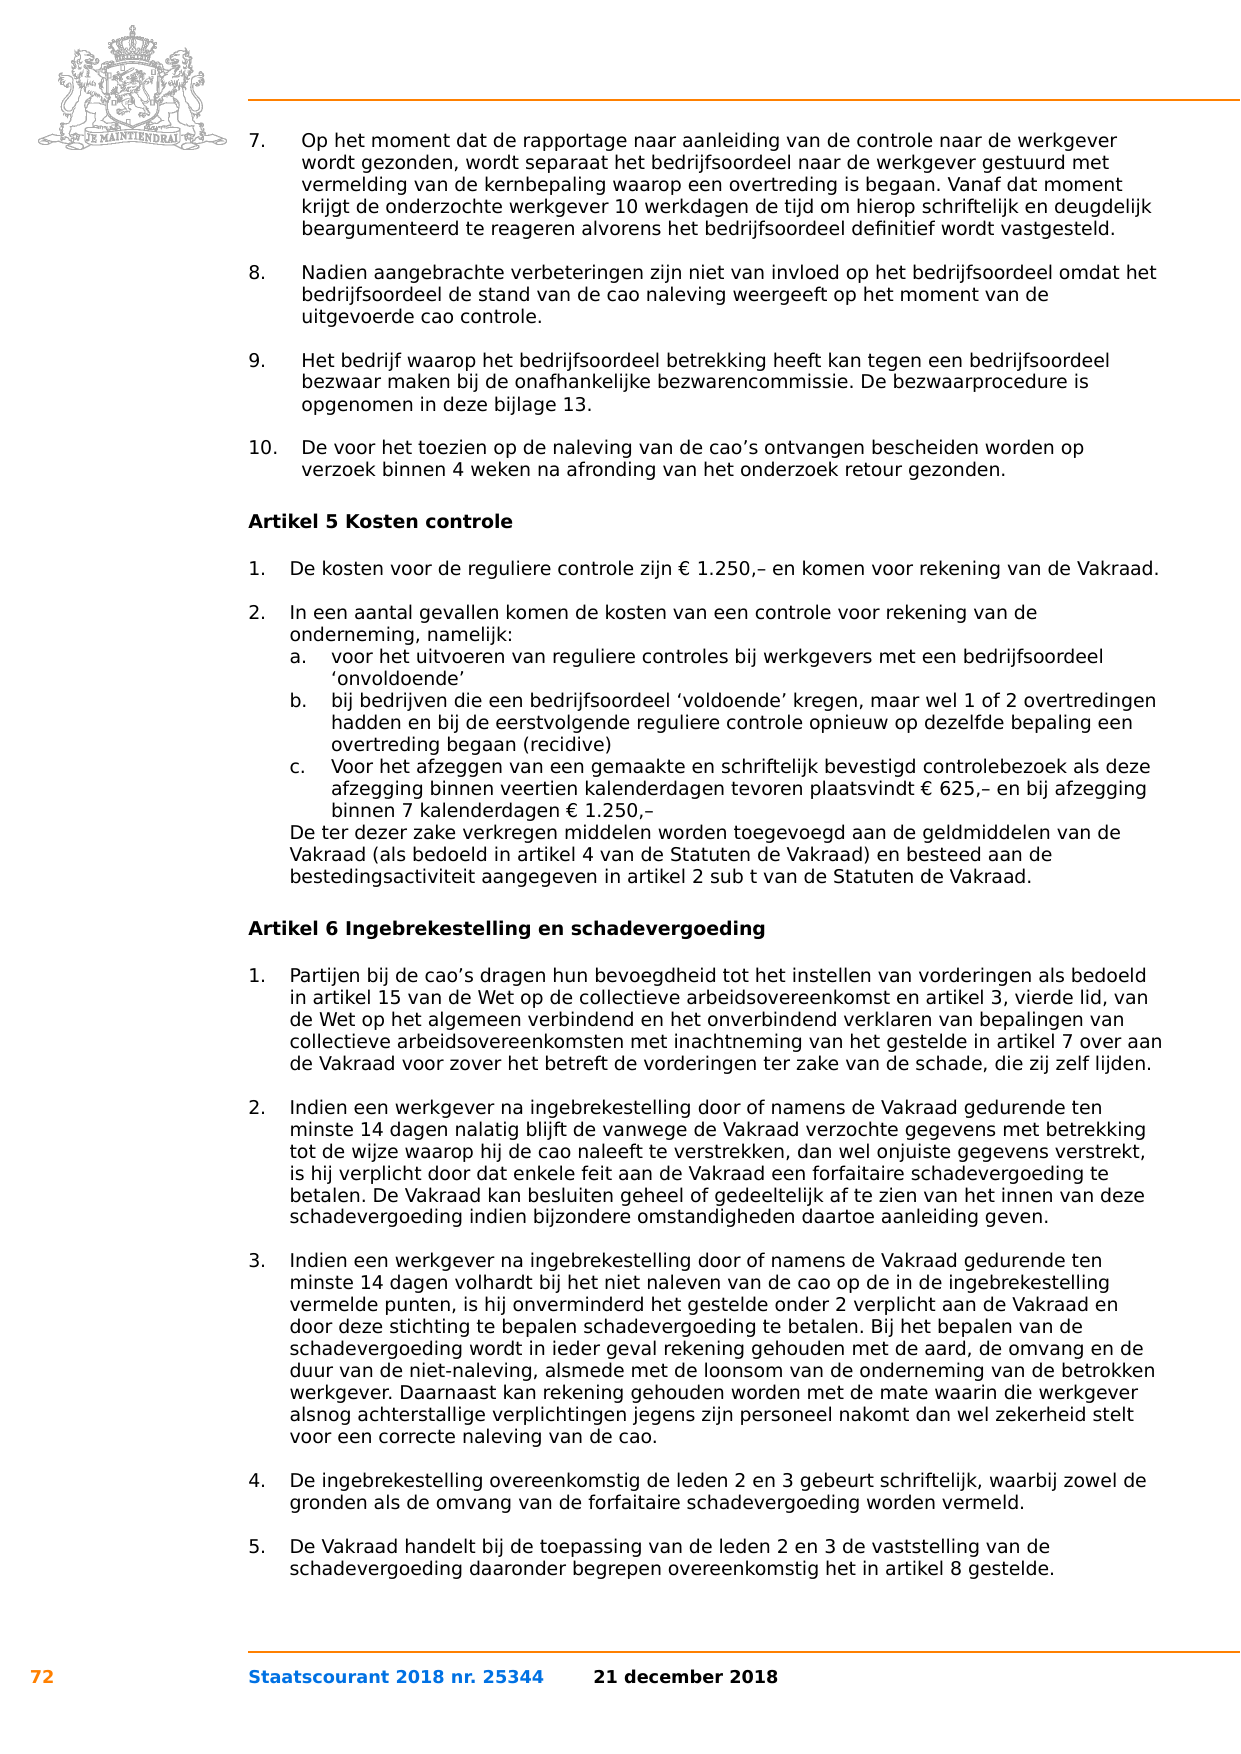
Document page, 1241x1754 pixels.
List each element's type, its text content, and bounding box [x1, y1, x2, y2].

text c. Voor het afzeggen van een gemaakte en schriftelijk bevestigd controlebezoek als deze afzegging binnen veertien kalenderdagen tevoren plaatsvindt € 625,– en bij afzegging binnen 7 kalenderdagen € 1.250,– [289, 756, 1163, 822]
text a. voor het uitvoeren van reguliere controles bij werkgevers met een bedrijfsoordeel ‘onvoldoende’ [289, 646, 1163, 690]
text De ter dezer zake verkregen middelen worden toegevoegd aan de geldmiddelen van de Vakraad (als bedoeld in artikel 4 van de Statuten de Vakraad) en besteed aan de bestedingsactiviteit aangegeven in artikel 2 sub t van de Statuten de Vakraad. [289, 822, 1163, 888]
text 5. De Vakraad handelt bij de toepassing van de leden 2 en 3 de vaststelling van de schadevergoeding daaronder begrepen overeenkomstig het in artikel 8 gestelde. [248, 1536, 1163, 1580]
text 9. Het bedrijf waarop het bedrijfsoordeel betrekking heeft kan tegen een bedrijfsoordeel bezwaar maken bij de onafhankelijke bezwarencommissie. De bezwaarprocedure is opgenomen in deze bijlage 13. [248, 349, 1163, 415]
subtitle Artikel 6 Ingebrekestelling en schadevergoeding [248, 918, 1163, 940]
text 2. Indien een werkgever na ingebrekestelling door of namens de Vakraad gedurende ten minste 14 dagen nalatig blijft de vanwege de Vakraad verzochte gegevens met betrekking tot de wijze waarop hij de cao naleeft te verstrekken, dan wel onjuiste gegevens verstrekt, is hij verplicht door dat enkele feit aan de Vakraad een forfaitaire schadevergoeding te betalen. De Vakraad kan besluiten geheel of gedeeltelijk af te zien van het innen van deze schadevergoeding indien bijzondere omstandigheden daartoe aanleiding geven. [248, 1097, 1163, 1228]
text 10. De voor het toezien op de naleving van de cao’s ontvangen bescheiden worden op verzoek binnen 4 weken na afronding van het onderzoek retour gezonden. [248, 437, 1163, 481]
text 1. De kosten voor de reguliere controle zijn € 1.250,– en komen voor rekening van de Vakraad. [248, 558, 1163, 580]
text 4. De ingebrekestelling overeenkomstig de leden 2 en 3 gebeurt schriftelijk, waarbij zowel de gronden als de omvang van de forfaitaire schadevergoeding worden vermeld. [248, 1470, 1163, 1514]
text 7. Op het moment dat de rapportage naar aanleiding van de controle naar de werkgever wordt gezonden, wordt separaat het bedrijfsoordeel naar de werkgever gestuurd met vermelding van de kernbepaling waarop een overtreding is begaan. Vanaf dat moment krijgt de onderzochte werkgever 10 werkdagen de tijd om hierop schriftelijk en deugdelijk beargumenteerd te reageren alvorens het bedrijfsoordeel definitief wordt vastgesteld. [248, 130, 1163, 240]
text b. bij bedrijven die een bedrijfsoordeel ‘voldoende’ kregen, maar wel 1 of 2 overtredingen hadden en bij de eerstvolgende reguliere controle opnieuw op dezelfde bepaling een overtreding begaan (recidive) [289, 690, 1163, 756]
text 8. Nadien aangebrachte verbeteringen zijn niet van invloed op het bedrijfsoordeel omdat het bedrijfsoordeel de stand van de cao naleving weergeeft op het moment van de uitgevoerde cao controle. [248, 262, 1163, 328]
text 1. Partijen bij de cao’s dragen hun bevoegdheid tot het instellen van vorderingen als bedoeld in artikel 15 van de Wet op de collectieve arbeidsovereenkomst en artikel 3, vierde lid, van de Wet op het algemeen verbindend en het onverbindend verklaren van bepalingen van collectieve arbeidsovereenkomsten met inachtneming van het gestelde in artikel 7 over aan de Vakraad voor zover het betreft de vorderingen ter zake van de schade, die zij zelf lijden. [248, 965, 1163, 1075]
picture [38, 25, 227, 150]
text 2. In een aantal gevallen komen de kosten van een controle voor rekening van de onderneming, namelijk: [248, 602, 1163, 646]
subtitle Artikel 5 Kosten controle [248, 511, 1163, 533]
text 3. Indien een werkgever na ingebrekestelling door of namens de Vakraad gedurende ten minste 14 dagen volhardt bij het niet naleven van de cao op de in de ingebrekestelling vermelde punten, is hij onverminderd het gestelde onder 2 verplicht aan de Vakraad en door deze stichting te bepalen schadevergoeding te betalen. Bij het bepalen van de schadevergoeding wordt in ieder geval rekening gehouden met de aard, de omvang en de duur van de niet-naleving, alsmede met de loonsom van de onderneming van de betrokken werkgever. Daarnaast kan rekening gehouden worden met de mate waarin die werkgever alsnog achterstallige verplichtingen jegens zijn personeel nakomt dan wel zekerheid stelt voor een correcte naleving van de cao. [248, 1250, 1163, 1448]
